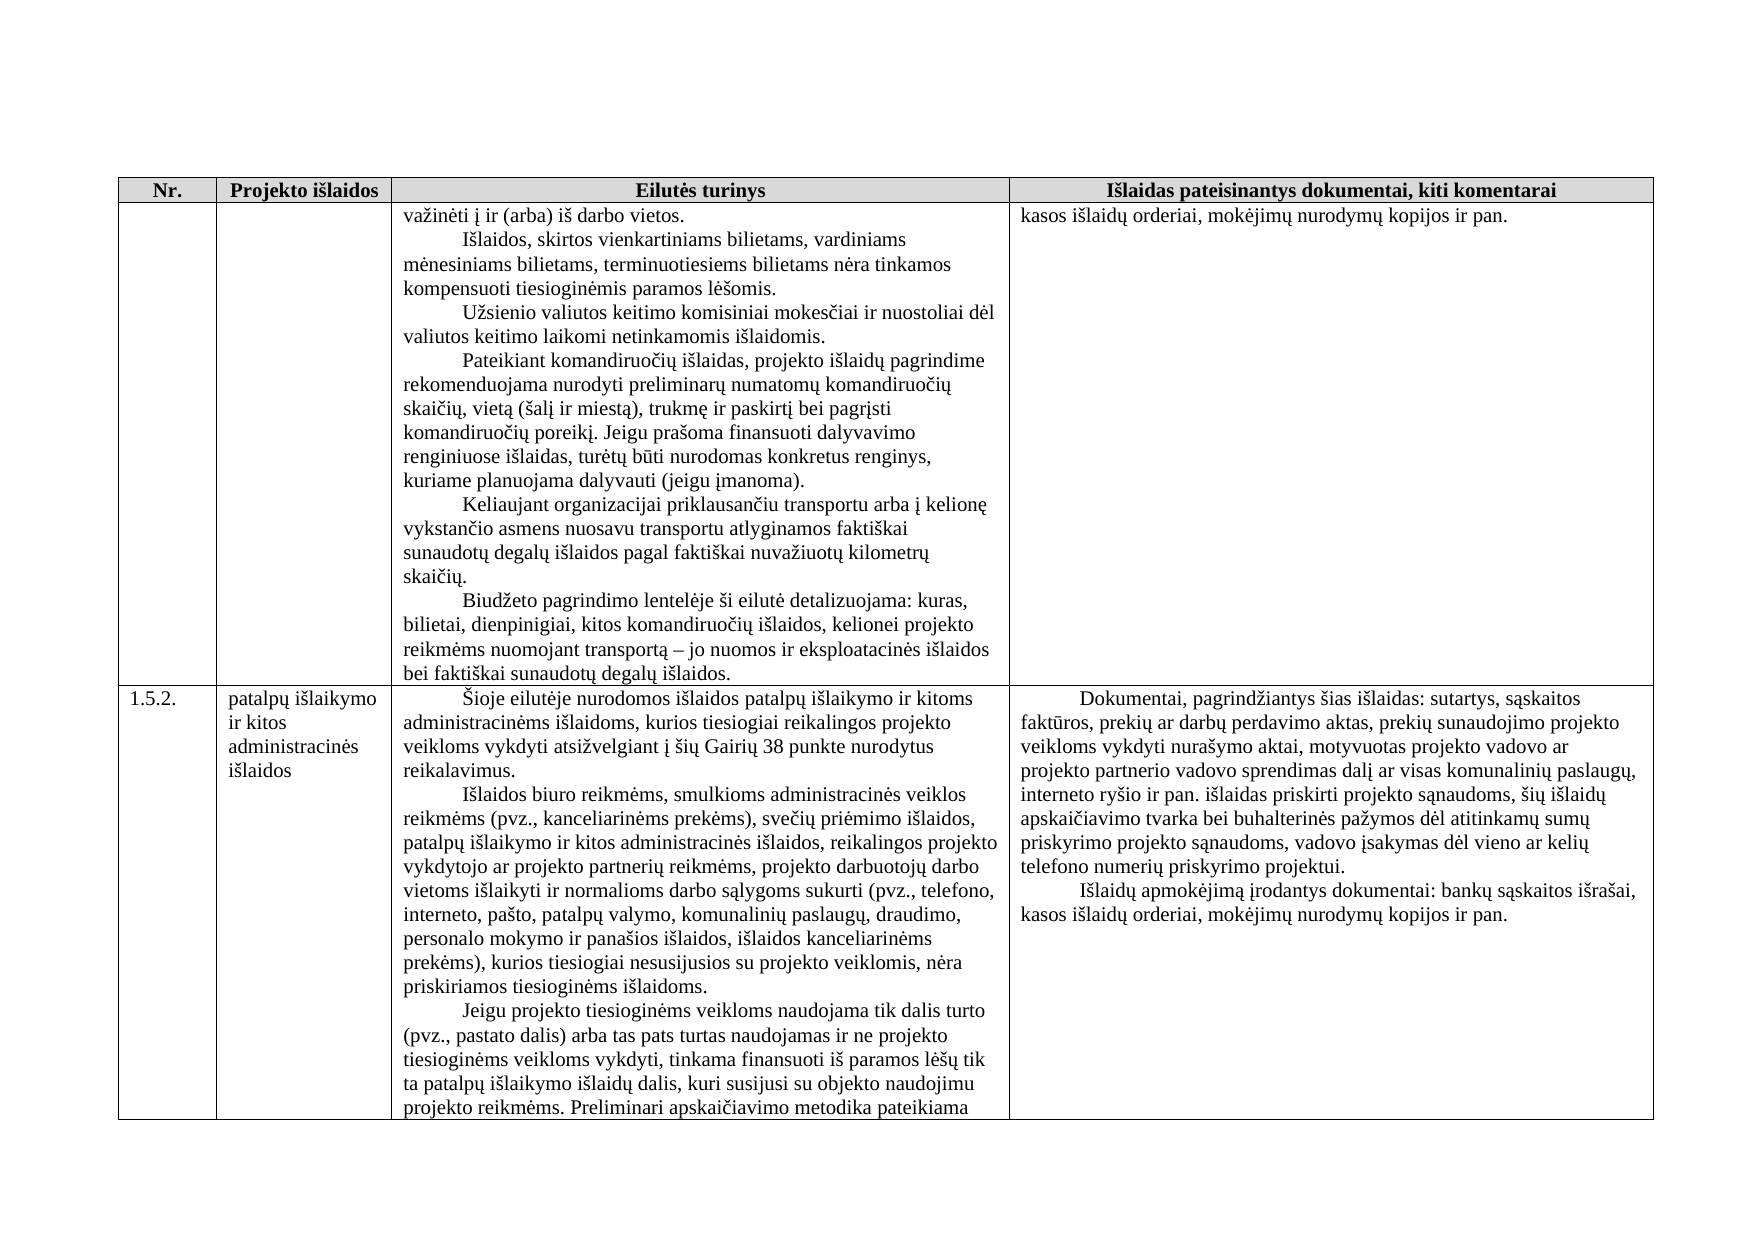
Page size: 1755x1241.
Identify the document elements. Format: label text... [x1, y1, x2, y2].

table_cell kasos išlaidų orderiai, mokėjimų nurodymų kopijos ir pan. [1010, 203, 1653, 684]
table_cell patalpų išlaikymo ir kitos administracinės išlaidos [217, 686, 391, 1119]
table_cell Dokumentai, pagrindžiantys šias išlaidas: sutartys, sąskaitos faktūros, prekių ar darbų perdavimo aktas, prekių sunaudojimo projekto veikloms vykdyti nurašymo aktai, motyvuotas projekto vadovo ar projekto partnerio vadovo sprendimas dalį ar visas komunalinių paslaugų, interneto ryšio ir pan. išlaidas priskirti projekto sąnaudoms, šių išlaidų apskaičiavimo tvarka bei buhalterinės pažymos dėl atitinkamų sumų priskyrimo projekto sąnaudoms, vadovo įsakymas dėl vieno ar kelių telefono numerių priskyrimo projektui. Išlaidų apmokėjimą įrodantys dokumentai: bankų sąskaitos išrašai, kasos išlaidų orderiai, mokėjimų nurodymų kopijos ir pan. [1010, 686, 1653, 1119]
table_cell 1.5.2. [119, 686, 216, 1119]
table_header Projekto išlaidos [217, 178, 391, 202]
table_cell važinėti į ir (arba) iš darbo vietos. Išlaidos, skirtos vienkartiniams bilietams, vardiniams mėnesiniams bilietams, terminuotiesiems bilietams nėra tinkamos kompensuoti tiesioginėmis paramos lėšomis. Užsienio valiutos keitimo komisiniai mokesčiai ir nuostoliai dėl valiutos keitimo laikomi netinkamomis išlaidomis. Pateikiant komandiruočių išlaidas, projekto išlaidų pagrindime rekomenduojama nurodyti preliminarų numatomų komandiruočių skaičių, vietą (šalį ir miestą), trukmę ir paskirtį bei pagrįsti komandiruočių poreikį. Jeigu prašoma finansuoti dalyvavimo renginiuose išlaidas, turėtų būti nurodomas konkretus renginys, kuriame planuojama dalyvauti (jeigu įmanoma). Keliaujant organizacijai priklausančiu transportu arba į kelionę vykstančio asmens nuosavu transportu atlyginamos faktiškai sunaudotų degalų išlaidos pagal faktiškai nuvažiuotų kilometrų skaičių. Biudžeto pagrindimo lentelėje ši eilutė detalizuojama: kuras, bilietai, dienpinigiai, kitos komandiruočių išlaidos, kelionei projekto reikmėms nuomojant transportą – jo nuomos ir eksploatacinės išlaidos bei faktiškai sunaudotų degalų išlaidos. [392, 203, 1009, 684]
table_header Eilutės turinys [392, 178, 1009, 202]
table_header Išlaidas pateisinantys dokumentai, kiti komentarai [1010, 178, 1653, 202]
table_header Nr. [119, 178, 216, 202]
table_cell [119, 203, 216, 684]
table_cell Šioje eilutėje nurodomos išlaidos patalpų išlaikymo ir kitoms administracinėms išlaidoms, kurios tiesiogiai reikalingos projekto veikloms vykdyti atsižvelgiant į šių Gairių 38 punkte nurodytus reikalavimus. Išlaidos biuro reikmėms, smulkioms administracinės veiklos reikmėms (pvz., kanceliarinėms prekėms), svečių priėmimo išlaidos, patalpų išlaikymo ir kitos administracinės išlaidos, reikalingos projekto vykdytojo ar projekto partnerių reikmėms, projekto darbuotojų darbo vietoms išlaikyti ir normalioms darbo sąlygoms sukurti (pvz., telefono, interneto, pašto, patalpų valymo, komunalinių paslaugų, draudimo, personalo mokymo ir panašios išlaidos, išlaidos kanceliarinėms prekėms), kurios tiesiogiai nesusijusios su projekto veiklomis, nėra priskiriamos tiesioginėms išlaidoms. Jeigu projekto tiesioginėms veikloms naudojama tik dalis turto (pvz., pastato dalis) arba tas pats turtas naudojamas ir ne projekto tiesioginėms veikloms vykdyti, tinkama finansuoti iš paramos lėšų tik ta patalpų išlaikymo išlaidų dalis, kuri susijusi su objekto naudojimu projekto reikmėms. Preliminari apskaičiavimo metodika pateikiama [392, 686, 1009, 1119]
table_cell [217, 203, 391, 684]
